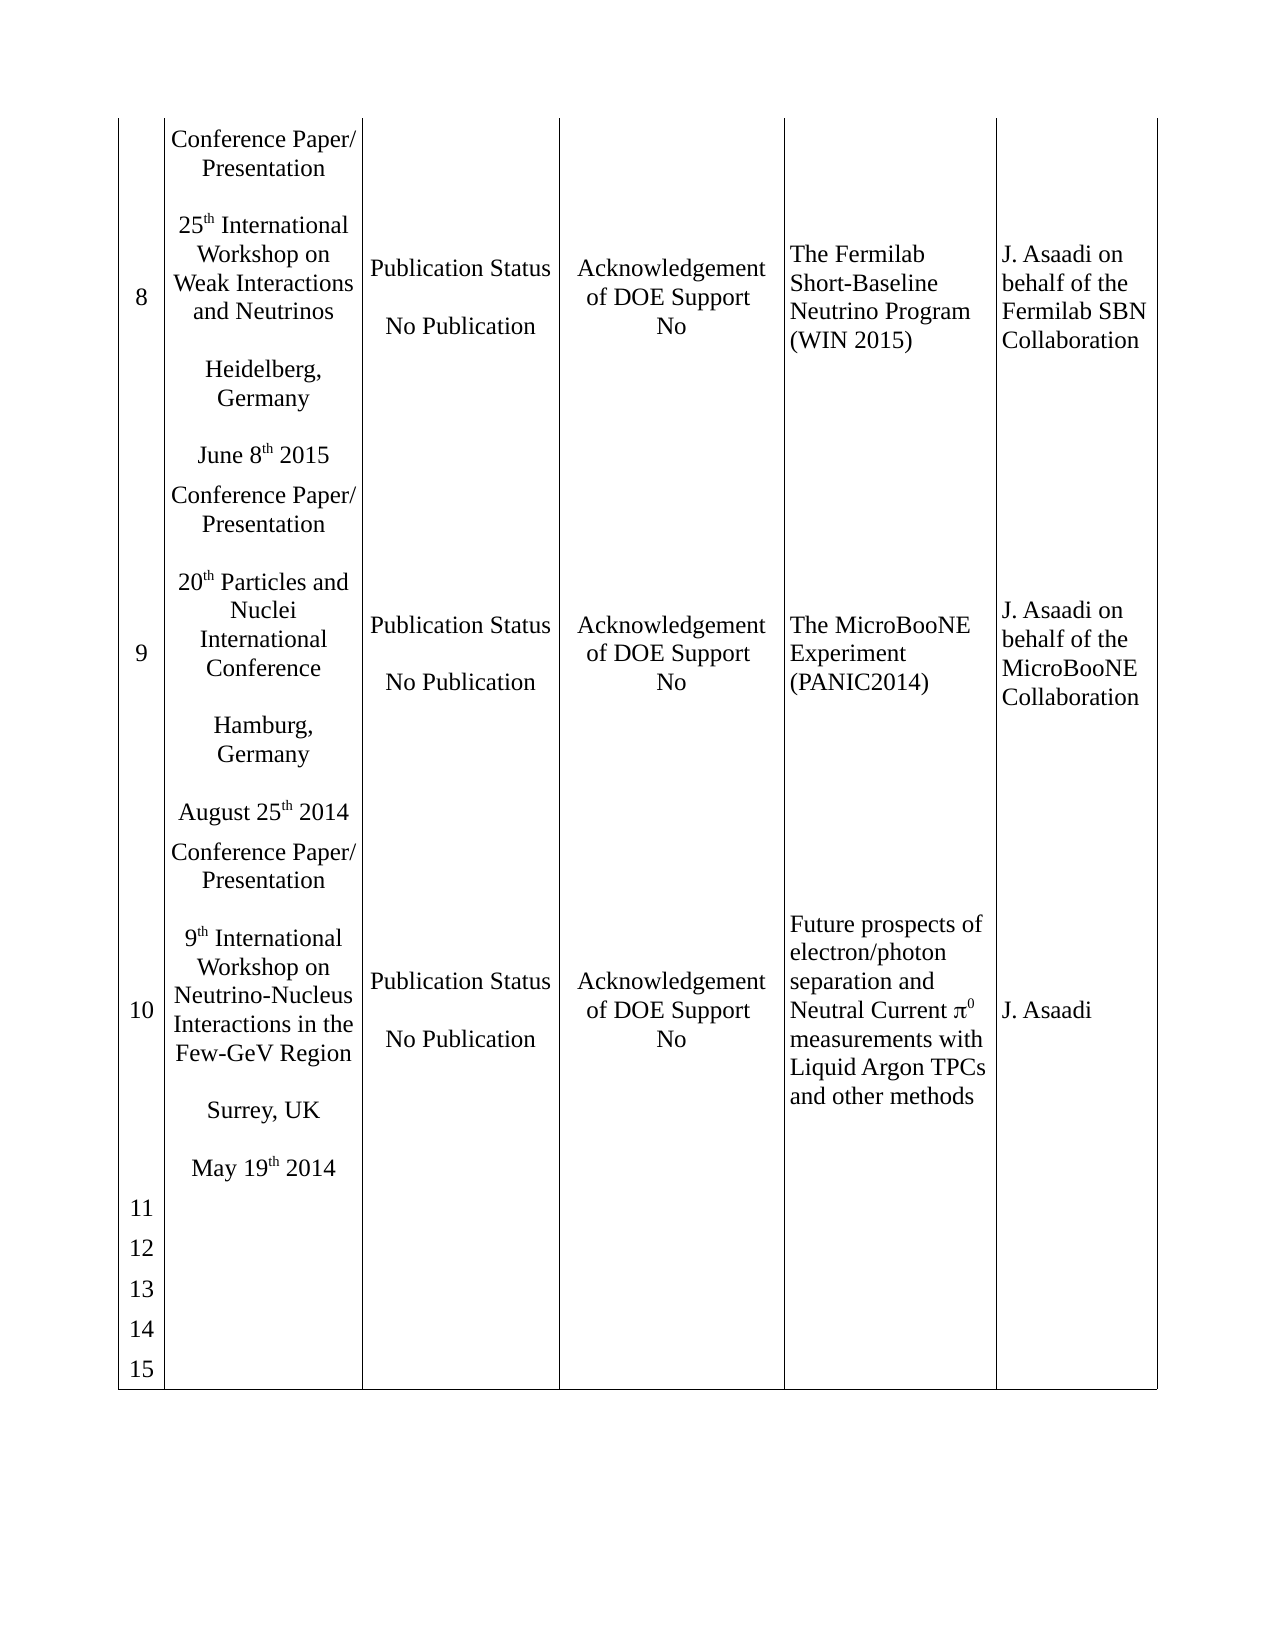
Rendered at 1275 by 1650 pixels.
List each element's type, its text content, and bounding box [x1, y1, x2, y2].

table_cell [363, 1188, 559, 1228]
table_cell [785, 1308, 996, 1348]
table_cell [363, 1348, 559, 1388]
table_cell [165, 1268, 362, 1308]
table_cell [785, 1348, 996, 1388]
table_cell [165, 1188, 362, 1228]
table_cell [997, 1268, 1157, 1308]
table_cell [785, 1228, 996, 1268]
table_cell [363, 1308, 559, 1348]
table_cell J. Asaadi [997, 831, 1157, 1187]
table_cell [785, 1268, 996, 1308]
table_cell [165, 1228, 362, 1268]
table_cell 14 [119, 1308, 164, 1348]
table_cell [560, 1268, 784, 1308]
table_cell [165, 1348, 362, 1388]
table_cell Acknowledgement of DOE Support No [560, 475, 784, 831]
table_cell 11 [119, 1188, 164, 1228]
table_cell [560, 1348, 784, 1388]
table_cell Conference Paper/ Presentation 20th Particles and Nuclei International Conference Hamburg, Germany August 25th 2014 [165, 475, 362, 831]
table_cell Conference Paper/ Presentation 25th International Workshop on Weak Interactions and Neutrinos Heidelberg, Germany June 8th 2015 [165, 118, 362, 474]
table_cell [997, 1308, 1157, 1348]
table_cell J. Asaadi on behalf of the Fermilab SBN Collaboration [997, 118, 1157, 474]
table_cell [363, 1228, 559, 1268]
table_cell [997, 1348, 1157, 1388]
table_cell [165, 1308, 362, 1348]
table_cell Future prospects of electron/photon separation and Neutral Current p0 measurements with Liquid Argon TPCs and other methods [785, 831, 996, 1187]
table_cell Acknowledgement of DOE Support No [560, 118, 784, 474]
table_cell Acknowledgement of DOE Support No [560, 831, 784, 1187]
table_cell 8 [119, 118, 164, 474]
table_cell [560, 1188, 784, 1228]
table_cell Conference Paper/ Presentation 9th International Workshop on Neutrino-Nucleus Interactions in the Few-GeV Region Surrey, UK May 19th 2014 [165, 831, 362, 1187]
table_cell Publication Status No Publication [363, 118, 559, 474]
table_cell 15 [119, 1348, 164, 1388]
table_cell [997, 1228, 1157, 1268]
table_cell Publication Status No Publication [363, 831, 559, 1187]
table_cell The Fermilab Short-Baseline Neutrino Program (WIN 2015) [785, 118, 996, 474]
table_cell 10 [119, 831, 164, 1187]
table_cell [363, 1268, 559, 1308]
table_cell [560, 1308, 784, 1348]
table_cell J. Asaadi on behalf of the MicroBooNE Collaboration [997, 475, 1157, 831]
table_cell Publication Status No Publication [363, 475, 559, 831]
table_cell 9 [119, 475, 164, 831]
table_cell [997, 1188, 1157, 1228]
table_cell 12 [119, 1228, 164, 1268]
table_cell [785, 1188, 996, 1228]
table_cell The MicroBooNE Experiment (PANIC2014) [785, 475, 996, 831]
table_cell [560, 1228, 784, 1268]
table_cell 13 [119, 1268, 164, 1308]
